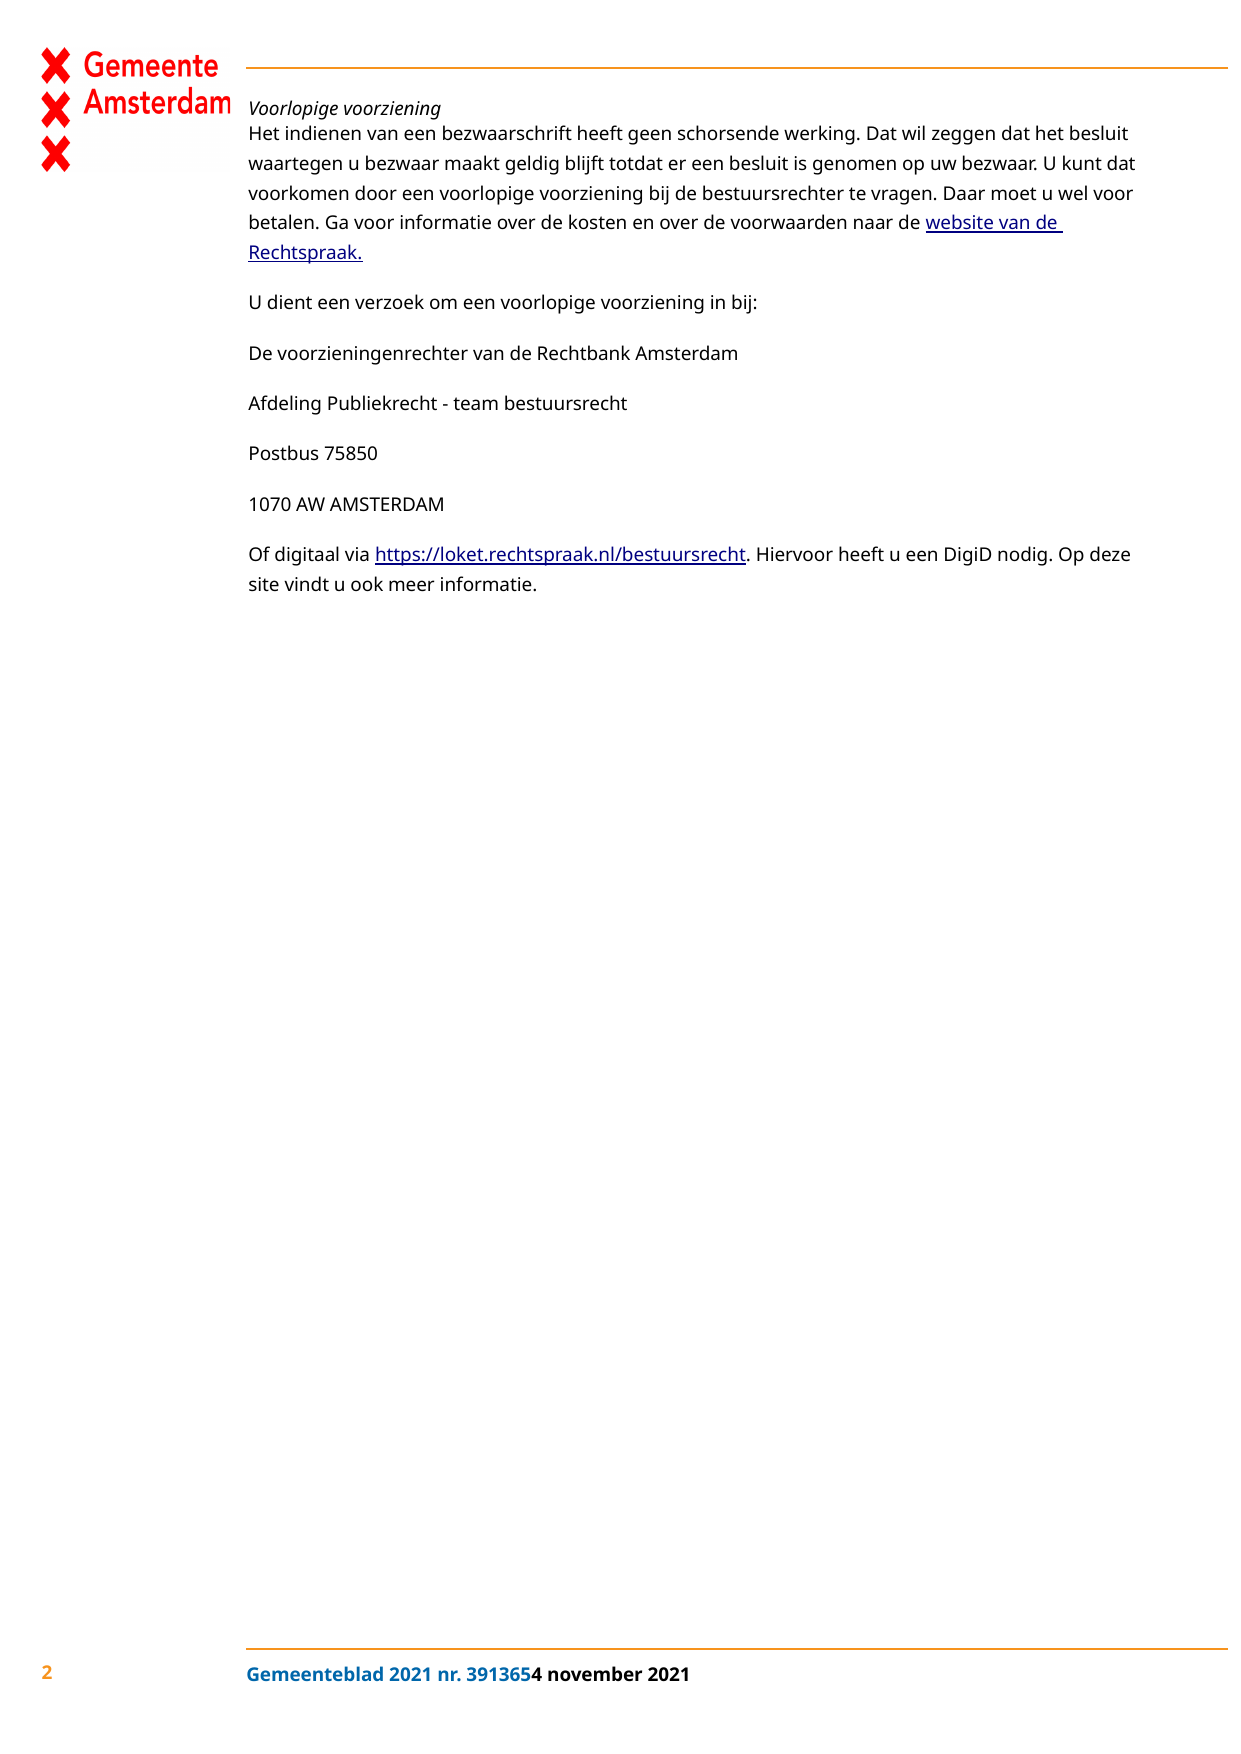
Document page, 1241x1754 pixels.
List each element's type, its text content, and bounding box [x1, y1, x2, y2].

text Het indienen van een bezwaarschrift heeft geen schorsende werking. Dat wil zeggen dat het besluit waartegen u bezwaar maakt geldig blijft totdat er een besluit is genomen op uw bezwaar. U kunt dat voorkomen door een voorlopige voorziening bij de bestuursrechter te vragen. Daar moet u wel voor betalen. Ga voor informatie over de kosten en over de voorwaarden naar de website van de Rechtspraak. [248, 121, 1152, 264]
text Voorlopige voorziening [248, 95, 1152, 121]
picture [41, 47, 231, 172]
text Postbus 75850 [248, 441, 1152, 466]
text Of digitaal via https://loket.rechtspraak.nl/bestuursrecht. Hiervoor heeft u een DigiD nodig. Op deze site vindt u ook meer informatie. [248, 541, 1152, 597]
text 1070 AW AMSTERDAM [248, 491, 1152, 517]
text U dient een verzoek om een voorlopige voorziening in bij: [248, 289, 1152, 315]
text Afdeling Publiekrecht - team bestuursrecht [248, 390, 1152, 416]
text De voorzieningenrechter van de Rechtbank Amsterdam [248, 340, 1152, 365]
